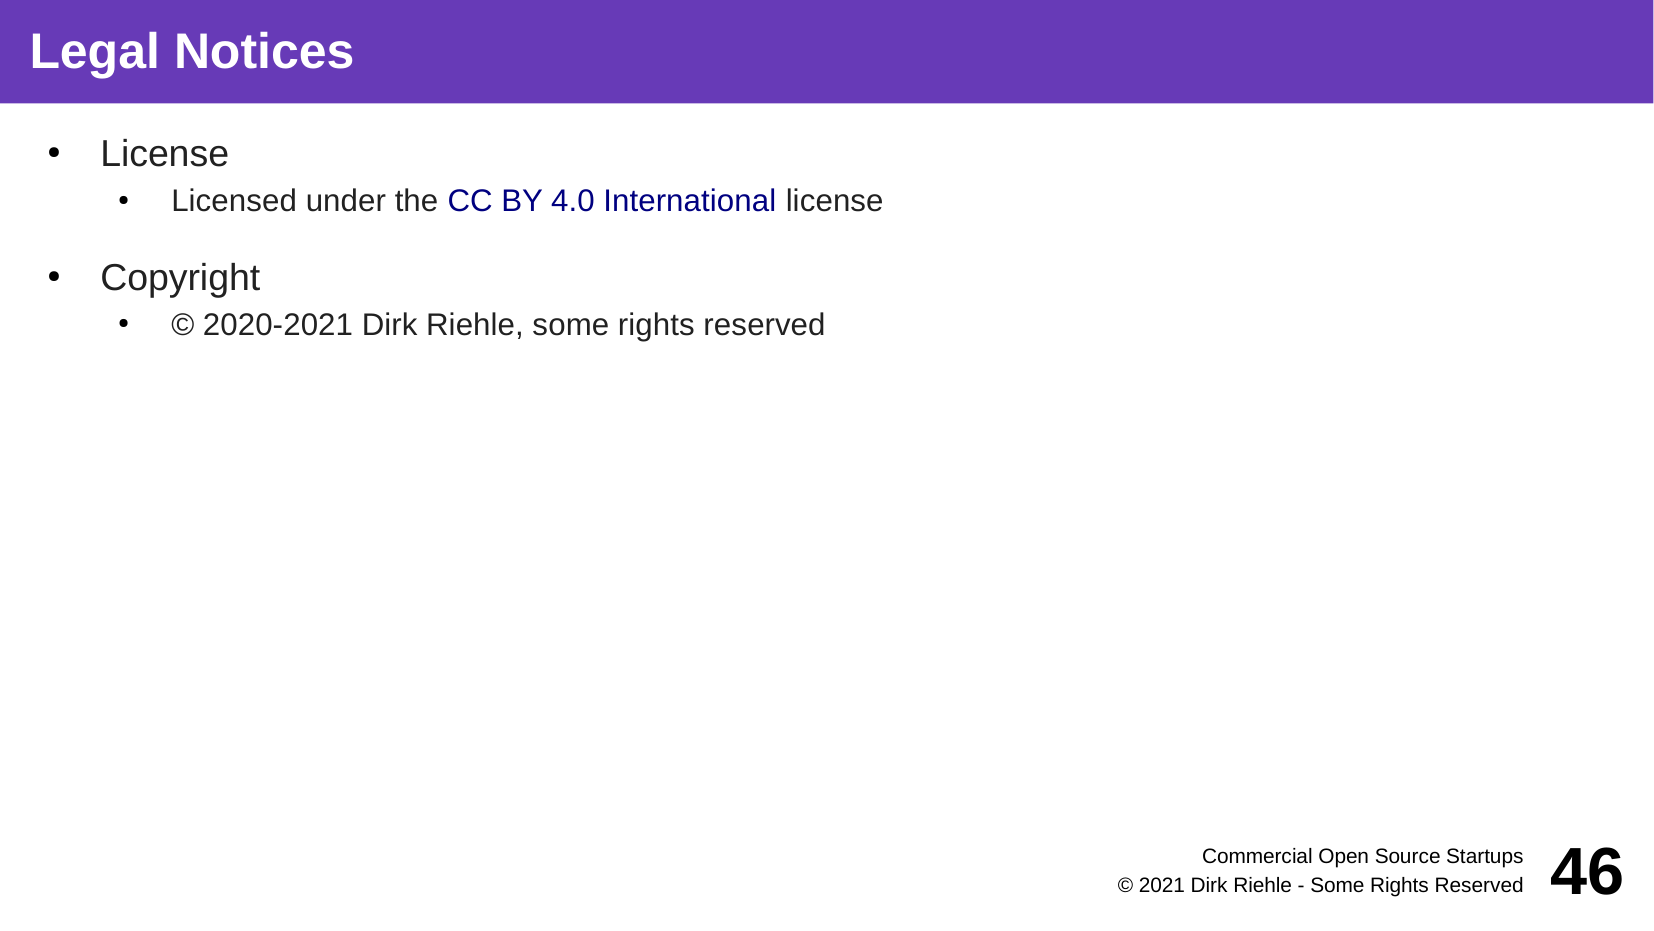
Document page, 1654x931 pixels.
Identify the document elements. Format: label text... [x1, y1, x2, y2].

title Legal Notices [0, 0, 1654, 104]
list License Licensed under the CC BY 4.0 International license Copyright © 2020-2021 Dirk Riehle, some rights reserved [29, 132, 1625, 813]
